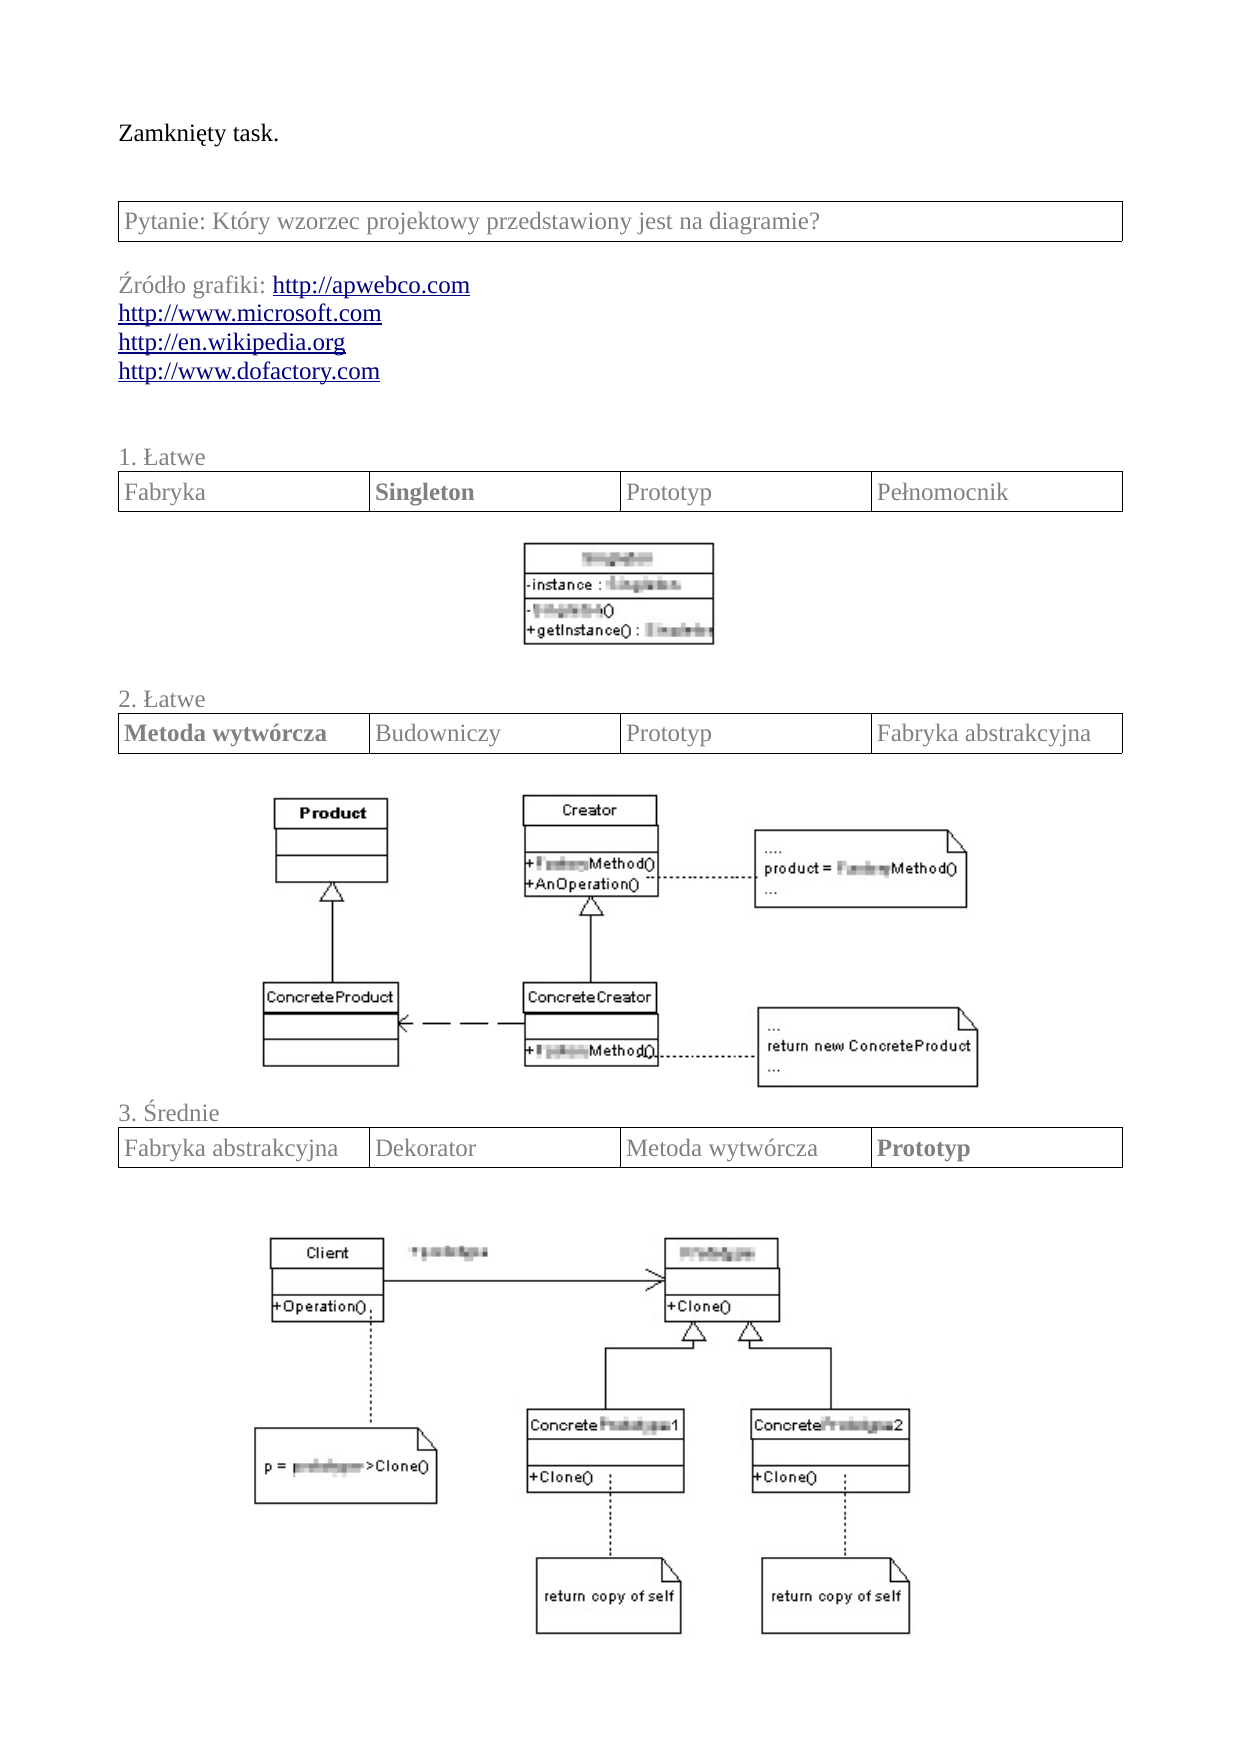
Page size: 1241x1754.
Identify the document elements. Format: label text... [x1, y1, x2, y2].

text http://en.wikipedia.org [118, 327, 1122, 356]
table_header Dekorator [370, 1128, 620, 1167]
text Zamknięty task. [118, 118, 1122, 147]
table_header Singleton [370, 472, 620, 511]
picture [260, 781, 980, 1089]
table_header Fabryka abstrakcyjna [872, 714, 1122, 753]
table_header Prototyp [872, 1128, 1122, 1167]
table_header Fabryka [119, 472, 369, 511]
table_header Fabryka abstrakcyjna [119, 1128, 369, 1167]
table_header Prototyp [621, 472, 871, 511]
table_header Pytanie: Który wzorzec projektowy przedstawiony jest na diagramie? [119, 202, 1122, 241]
text 2. Łatwe [118, 684, 1122, 713]
text http://www.dofactory.com [118, 356, 1122, 385]
table_header Metoda wytwórcza [621, 1128, 871, 1167]
text 3. Średnie [118, 1098, 1122, 1127]
table_header Metoda wytwórcza [119, 714, 369, 753]
text http://www.microsoft.com [118, 298, 1122, 327]
text 1. Łatwe [118, 442, 1122, 471]
table_header Budowniczy [370, 714, 620, 753]
picture [521, 540, 719, 648]
text Źródło grafiki: http://apwebco.com [118, 270, 1122, 298]
picture [253, 1224, 987, 1639]
table_header Pełnomocnik [872, 472, 1122, 511]
table_header Prototyp [621, 714, 871, 753]
